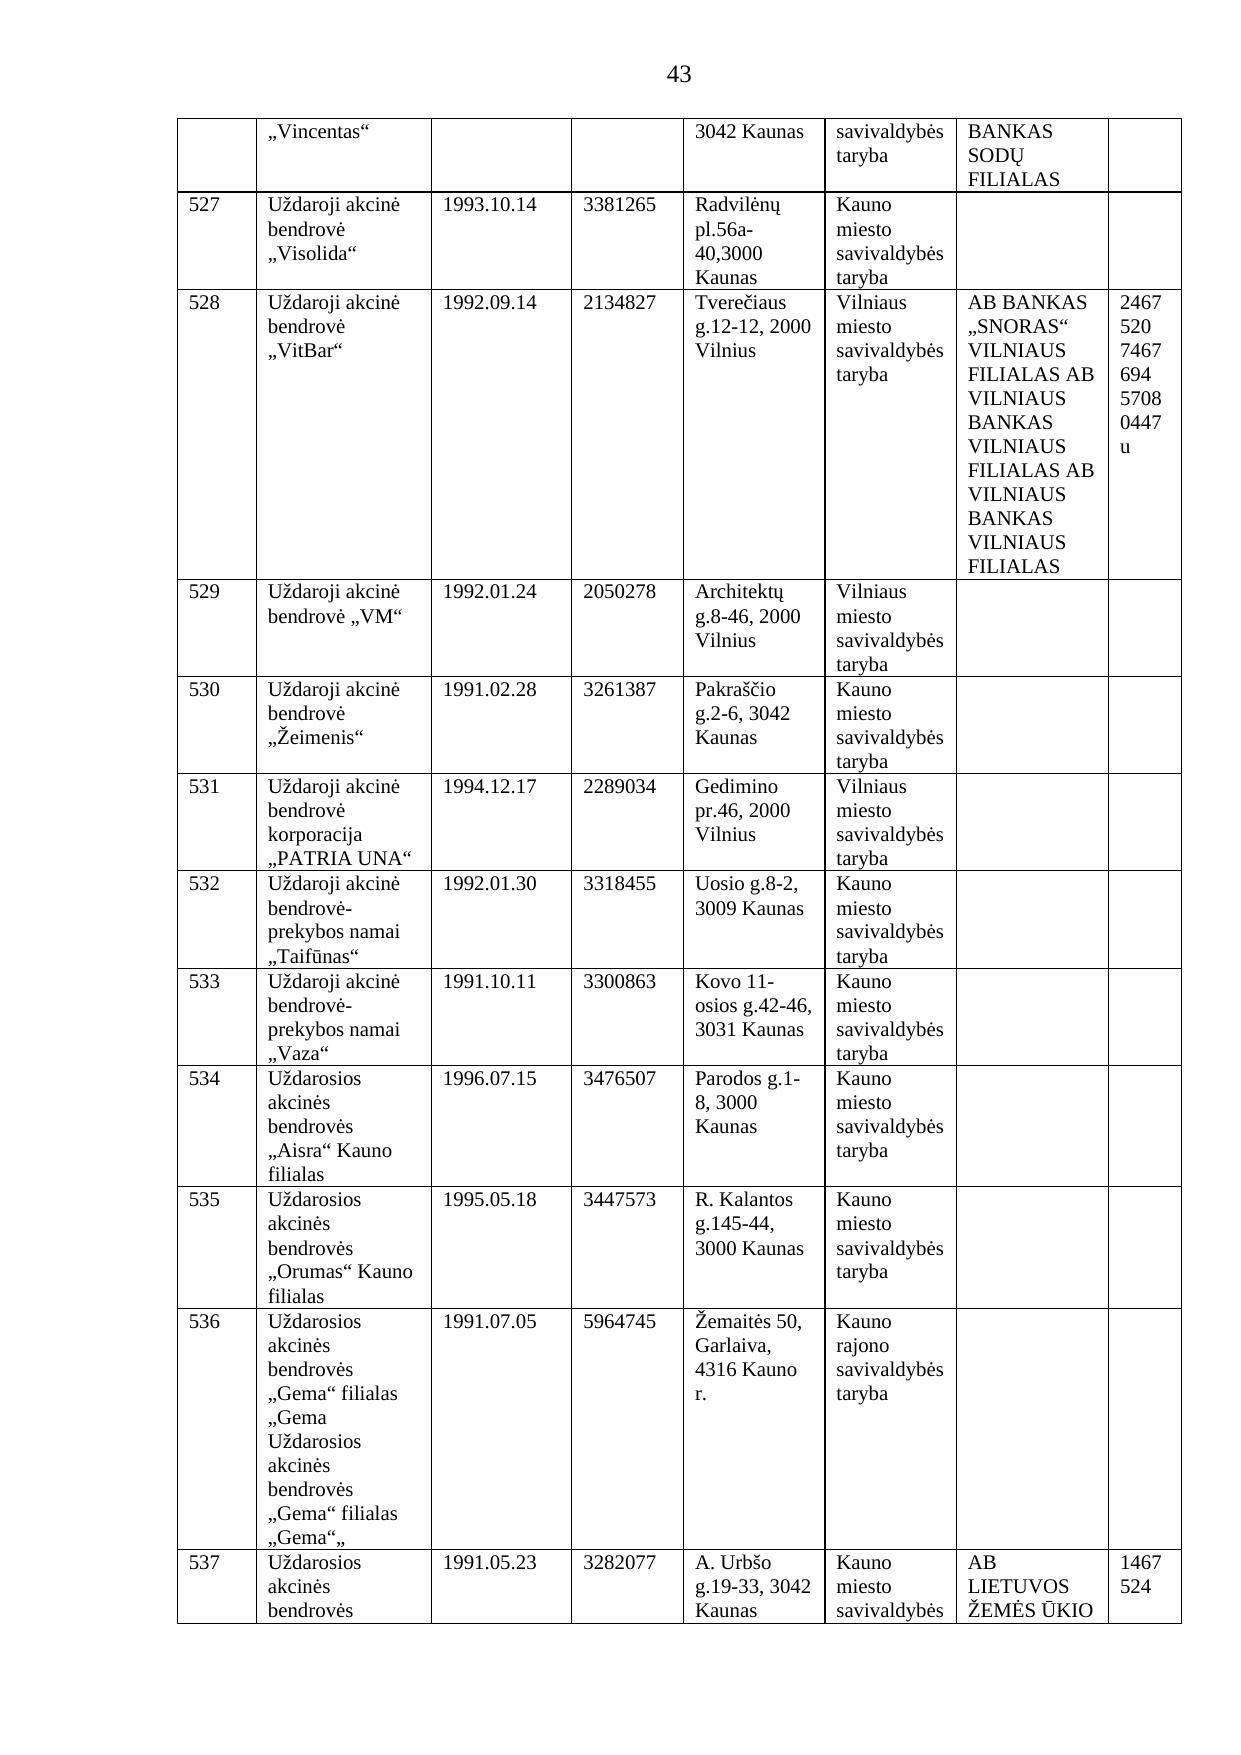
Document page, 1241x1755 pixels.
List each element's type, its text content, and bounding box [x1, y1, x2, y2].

table_cell 1995.05.18 [432, 1187, 571, 1308]
table_cell Kauno miesto savivaldybės [826, 1550, 956, 1622]
table_cell 3042 Kaunas [684, 119, 824, 191]
table_cell 1991.02.28 [432, 677, 571, 773]
table_cell Kauno miesto savivaldybės taryba [826, 969, 956, 1065]
table_cell [957, 1187, 1108, 1308]
table_cell Uždarosios akcinės bendrovės [257, 1550, 431, 1622]
table_cell 3282077 [572, 1550, 683, 1622]
table_cell [957, 969, 1108, 1065]
table_cell Kauno rajono savivaldybės taryba [826, 1309, 956, 1549]
table_cell [1109, 193, 1181, 289]
table_cell 536 [178, 1309, 256, 1549]
table_cell 533 [178, 969, 256, 1065]
table_cell Kovo 11-osios g.42-46, 3031 Kaunas [684, 969, 824, 1065]
table_cell Vilniaus miesto savivaldybės taryba [826, 774, 956, 870]
table_cell Uždaroji akcinė bendrovė „VitBar“ [257, 290, 431, 578]
table_cell Uždarosios akcinės bendrovės „Gema“ filialas „Gema Uždarosios akcinės bendrovės „Gema“ filialas „Gema“„ [257, 1309, 431, 1549]
table_cell 535 [178, 1187, 256, 1308]
table_cell 1992.01.30 [432, 871, 571, 968]
table_cell Uždaroji akcinė bendrovė-prekybos namai „Vaza“ [257, 969, 431, 1065]
table_cell Kauno miesto savivaldybės taryba [826, 1187, 956, 1308]
table_cell 1996.07.15 [432, 1066, 571, 1186]
table_cell 529 [178, 580, 256, 676]
table_cell Vilniaus miesto savivaldybės taryba [826, 580, 956, 676]
table_cell [432, 119, 571, 191]
table_cell Žemaitės 50, Garlaiva, 4316 Kauno r. [684, 1309, 824, 1549]
table_cell AB LIETUVOS ŽEMĖS ŪKIO [957, 1550, 1108, 1622]
table_cell [957, 580, 1108, 676]
table_cell [957, 774, 1108, 870]
table_cell [1109, 580, 1181, 676]
table_cell [1109, 677, 1181, 773]
table_cell [957, 871, 1108, 968]
table_cell Radvilėnų pl.56a-40,3000 Kaunas [684, 193, 824, 289]
table_cell Tverečiaus g.12-12, 2000 Vilnius [684, 290, 824, 578]
table_cell savivaldybės taryba [826, 119, 956, 191]
table_cell 3381265 [572, 193, 683, 289]
table_cell Parodos g.1-8, 3000 Kaunas [684, 1066, 824, 1186]
table_cell 530 [178, 677, 256, 773]
table_cell 1994.12.17 [432, 774, 571, 870]
table_cell [1109, 1187, 1181, 1308]
table_cell [1109, 119, 1181, 191]
table_cell Kauno miesto savivaldybės taryba [826, 677, 956, 773]
table_cell 2467520 7467694 57080447u [1109, 290, 1181, 578]
table_cell Uždaroji akcinė bendrovė korporacija „PATRIA UNA“ [257, 774, 431, 870]
table_cell [957, 1309, 1108, 1549]
table_cell 1991.05.23 [432, 1550, 571, 1622]
table_cell 1993.10.14 [432, 193, 571, 289]
table_cell [1109, 871, 1181, 968]
table_cell [957, 193, 1108, 289]
table_cell 1991.07.05 [432, 1309, 571, 1549]
table_cell [957, 1066, 1108, 1186]
table_cell Uždarosios akcinės bendrovės „Aisra“ Kauno filialas [257, 1066, 431, 1186]
table_cell 5964745 [572, 1309, 683, 1549]
table_cell [178, 119, 256, 191]
table_cell Gedimino pr.46, 2000 Vilnius [684, 774, 824, 870]
table_cell 531 [178, 774, 256, 870]
table_cell 537 [178, 1550, 256, 1622]
table_cell Vilniaus miesto savivaldybės taryba [826, 290, 956, 578]
table_cell 2134827 [572, 290, 683, 578]
table_cell 1467524 [1109, 1550, 1181, 1622]
table_cell BANKAS SODŲ FILIALAS [957, 119, 1108, 191]
table_cell 532 [178, 871, 256, 968]
table_cell Uosio g.8-2, 3009 Kaunas [684, 871, 824, 968]
table_cell 527 [178, 193, 256, 289]
table_cell Kauno miesto savivaldybės taryba [826, 1066, 956, 1186]
table_cell AB BANKAS „SNORAS“ VILNIAUS FILIALAS AB VILNIAUS BANKAS VILNIAUS FILIALAS AB VILNIAUS BANKAS VILNIAUS FILIALAS [957, 290, 1108, 578]
table_cell 1992.01.24 [432, 580, 571, 676]
table_cell Kauno miesto savivaldybės taryba [826, 871, 956, 968]
table_cell [1109, 1066, 1181, 1186]
table_cell „Vincentas“ [257, 119, 431, 191]
table_cell [1109, 774, 1181, 870]
table_cell 3300863 [572, 969, 683, 1065]
table_cell Uždarosios akcinės bendrovės „Orumas“ Kauno filialas [257, 1187, 431, 1308]
table_cell Uždaroji akcinė bendrovė „Žeimenis“ [257, 677, 431, 773]
table_cell Pakraščio g.2-6, 3042 Kaunas [684, 677, 824, 773]
table_cell [957, 677, 1108, 773]
table_cell 528 [178, 290, 256, 578]
table_cell A. Urbšo g.19-33, 3042 Kaunas [684, 1550, 824, 1622]
table_cell 534 [178, 1066, 256, 1186]
table_cell R. Kalantos g.145-44, 3000 Kaunas [684, 1187, 824, 1308]
table_cell 3447573 [572, 1187, 683, 1308]
table_cell 1992.09.14 [432, 290, 571, 578]
table_cell 2050278 [572, 580, 683, 676]
table_cell 3476507 [572, 1066, 683, 1186]
table_cell [572, 119, 683, 191]
table_cell Architektų g.8-46, 2000 Vilnius [684, 580, 824, 676]
table_cell Uždaroji akcinė bendrovė-prekybos namai „Taifūnas“ [257, 871, 431, 968]
table_cell 3318455 [572, 871, 683, 968]
table_cell 3261387 [572, 677, 683, 773]
table_cell [1109, 1309, 1181, 1549]
table_cell Uždaroji akcinė bendrovė „VM“ [257, 580, 431, 676]
table_cell Kauno miesto savivaldybės taryba [826, 193, 956, 289]
table_cell [1109, 969, 1181, 1065]
table_cell Uždaroji akcinė bendrovė „Visolida“ [257, 193, 431, 289]
table_cell 1991.10.11 [432, 969, 571, 1065]
table_cell 2289034 [572, 774, 683, 870]
